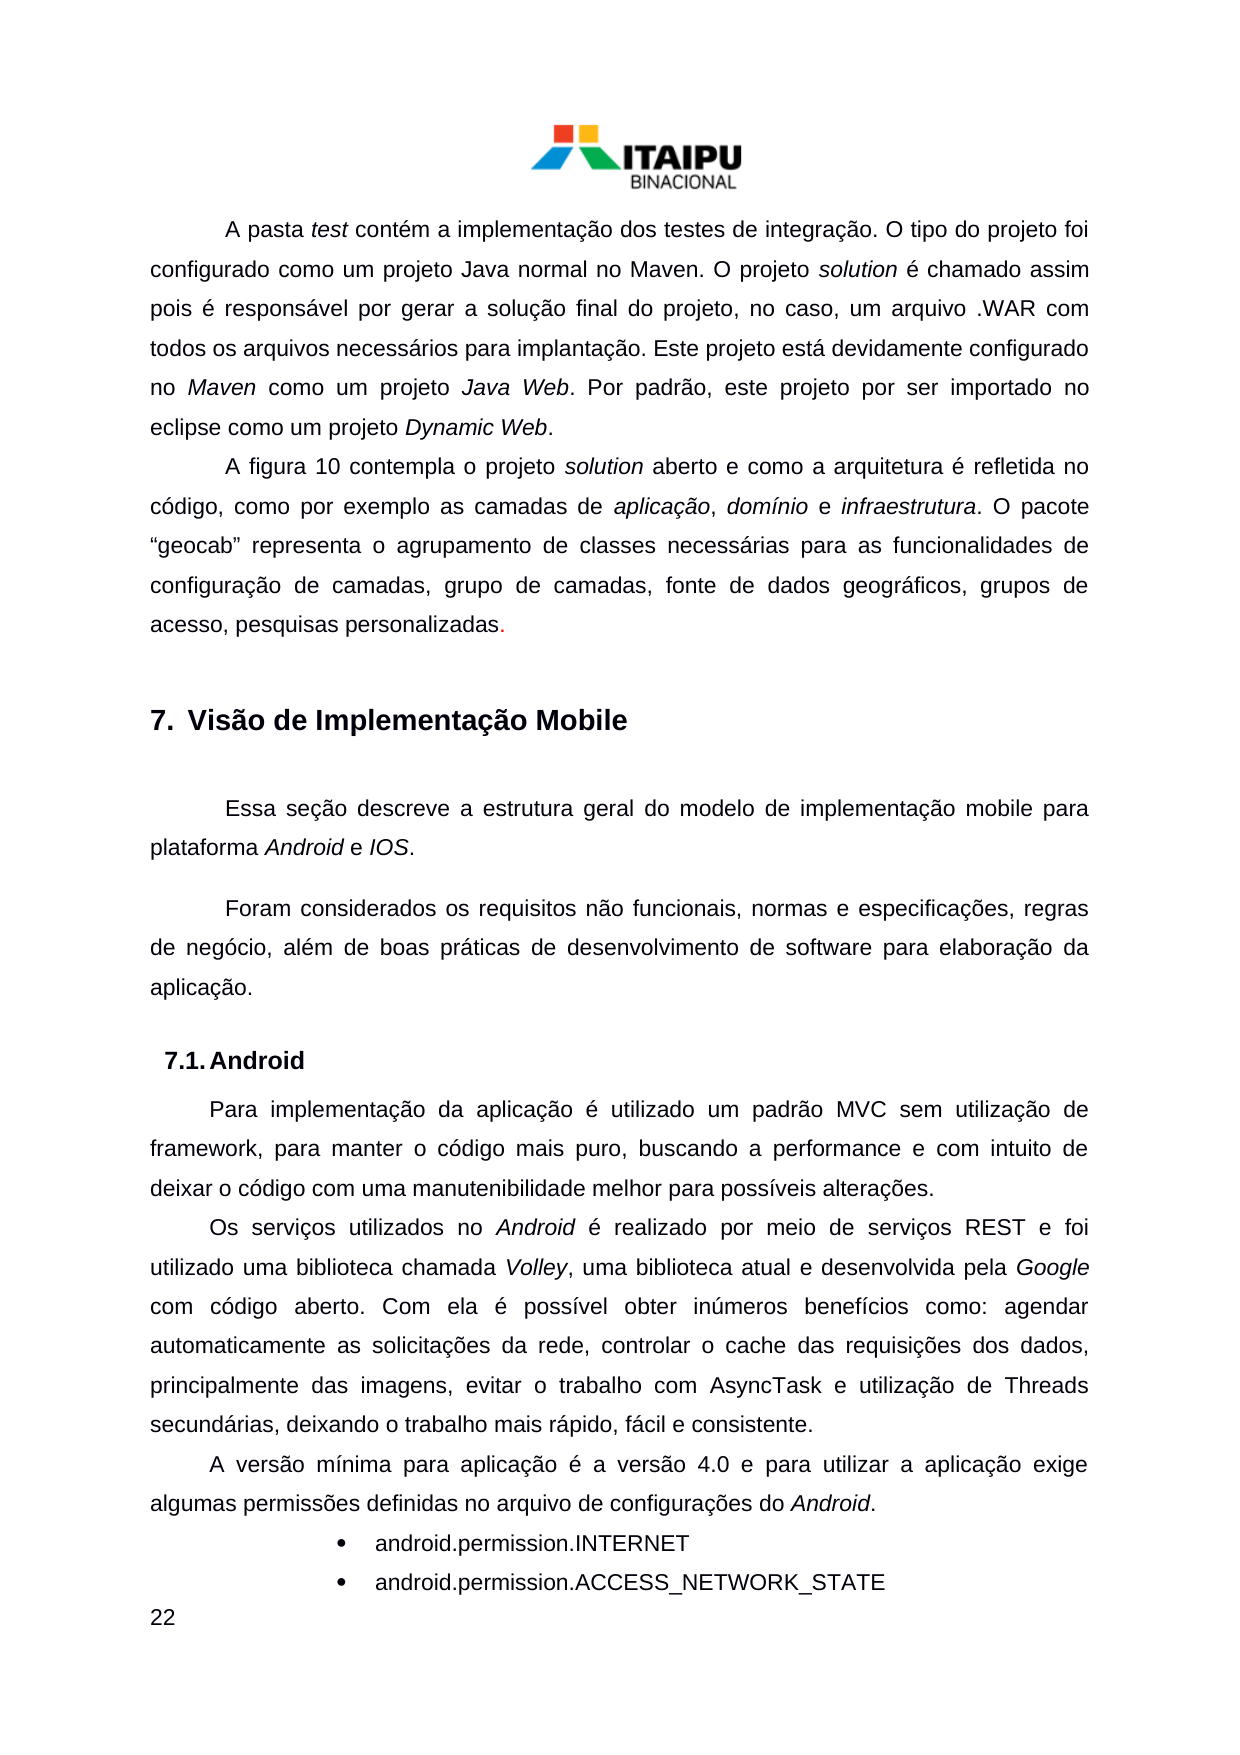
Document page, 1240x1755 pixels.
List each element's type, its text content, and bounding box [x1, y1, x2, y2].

list android.permission.ACCESS_NETWORK_STATE [337, 1569, 1089, 1596]
text A versão mínima para aplicação é a versão 4.0 e para utilizar a aplicação exige algumas permissões definidas no arquivo de configurações do Android. [150, 1451, 1089, 1517]
list android.permission.INTERNET [337, 1530, 1089, 1556]
text Para implementação da aplicação é utilizado um padrão MVC sem utilização de framework, para manter o código mais puro, buscando a performance e com intuito de deixar o código com uma manutenibilidade melhor para possíveis alterações. [150, 1096, 1089, 1201]
text A pasta test contém a implementação dos testes de integração. O tipo do projeto foi configurado como um projeto Java normal no Maven. O projeto solution é chamado assim pois é responsável por gerar a solução final do projeto, no caso, um arquivo .WAR com todos os arquivos necessários para implantação. Este projeto está devidamente configurado no Maven como um projeto Java Web. Por padrão, este projeto por ser importado no eclipse como um projeto Dynamic Web. [150, 216, 1089, 440]
list Android [164, 1046, 1089, 1075]
text Os serviços utilizados no Android é realizado por meio de serviços REST e foi utilizado uma biblioteca chamada Volley, uma biblioteca atual e desenvolvida pela Google com código aberto. Com ela é possível obter inúmeros benefícios como: agendar automaticamente as solicitações da rede, controlar o cache das requisições dos dados, principalmente das imagens, evitar o trabalho com AsyncTask e utilização de Threads secundárias, deixando o trabalho mais rápido, fácil e consistente. [150, 1214, 1089, 1438]
text A figura 10 contempla o projeto solution aberto e como a arquitetura é refletida no código, como por exemplo as camadas de aplicação, domínio e infraestrutura. O pacote “geocab” representa o agrupamento de classes necessárias para as funcionalidades de configuração de camadas, grupo de camadas, fonte de dados geográficos, grupos de acesso, pesquisas personalizadas. [150, 453, 1089, 637]
list Visão de Implementação Mobile [150, 703, 1089, 736]
text Essa seção descreve a estrutura geral do modelo de implementação mobile para plataforma Android e IOS. [150, 795, 1089, 861]
text Foram considerados os requisitos não funcionais, normas e especificações, regras de negócio, além de boas práticas de desenvolvimento de software para elaboração da aplicação. [150, 894, 1089, 1000]
